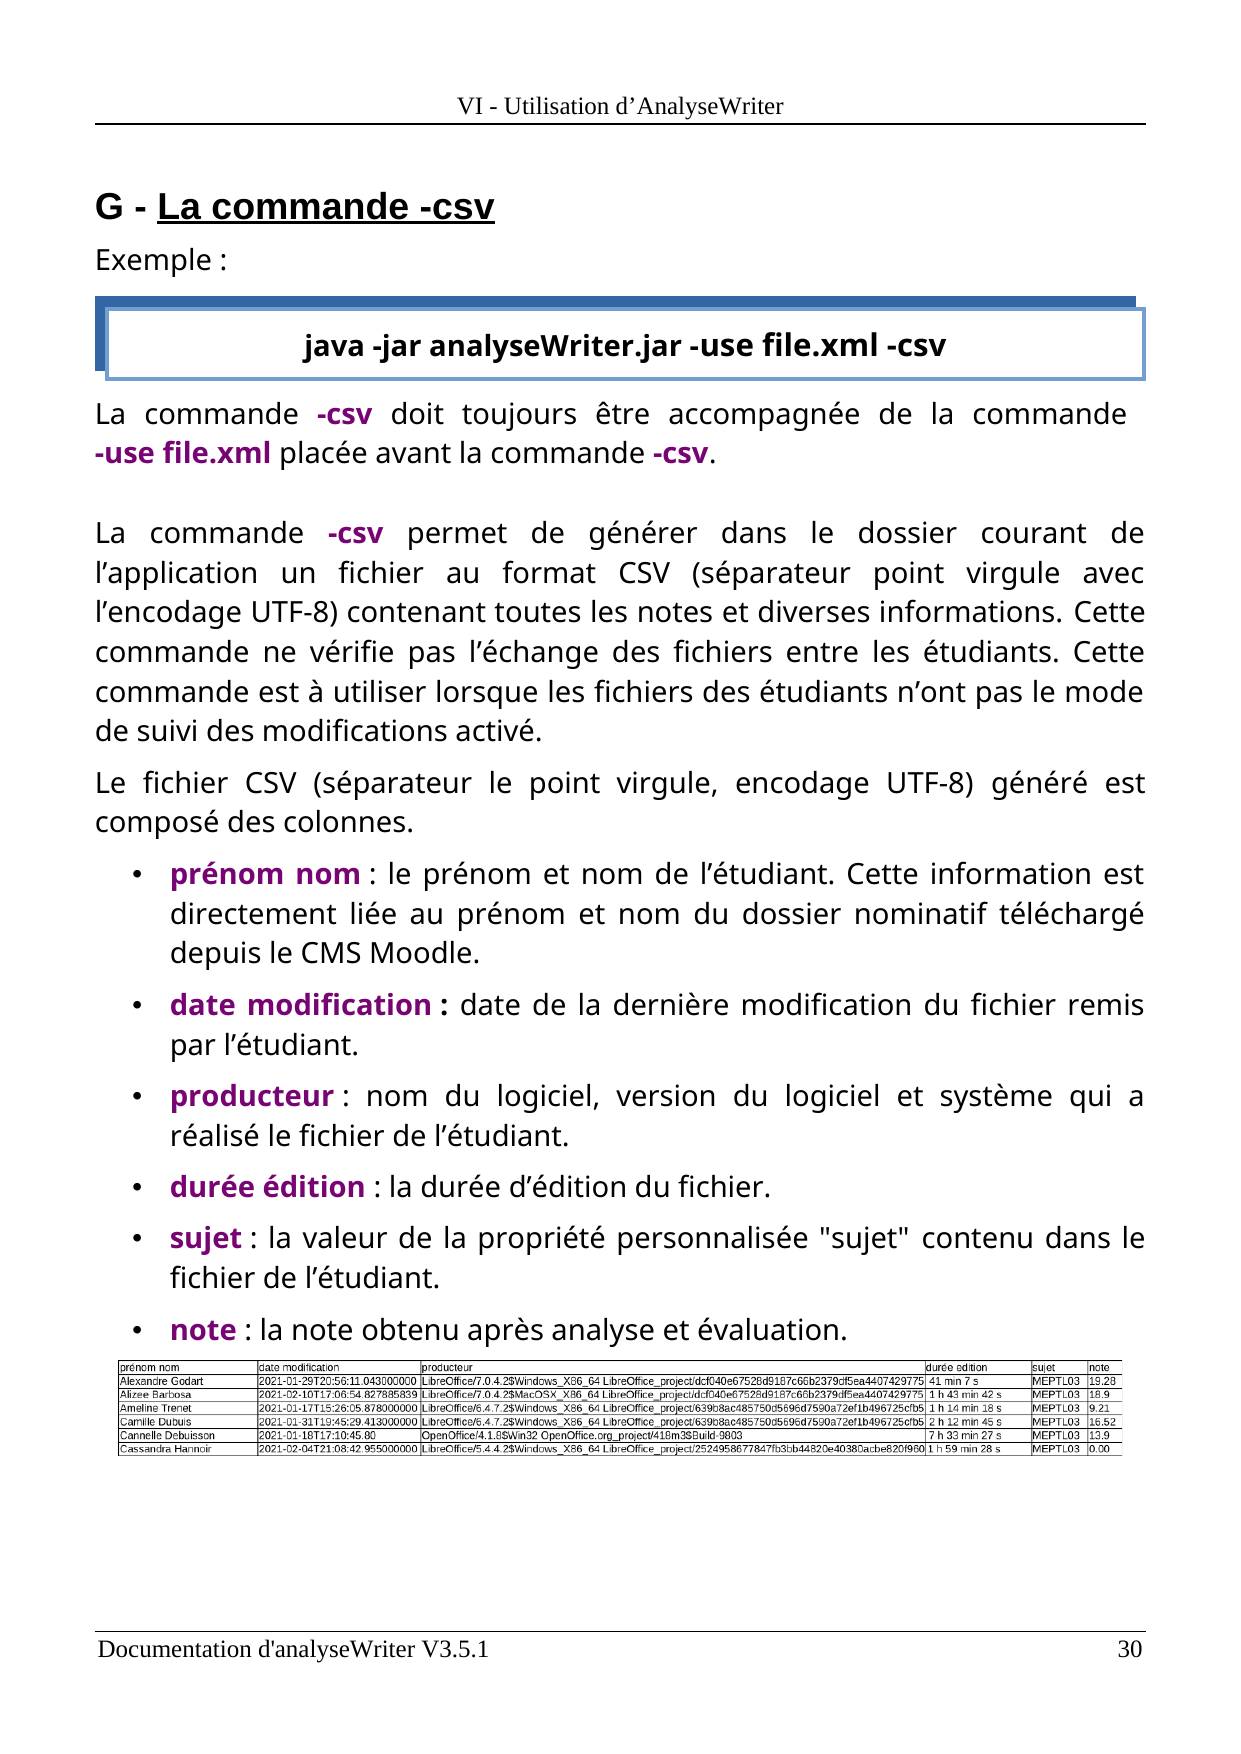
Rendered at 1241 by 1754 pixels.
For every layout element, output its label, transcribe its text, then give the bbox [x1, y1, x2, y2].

text Le fichier CSV (séparateur le point virgule, encodage UTF-8) généré est composé des colonnes. [94, 762, 1146, 841]
list producteur : nom du logiciel, version du logiciel et système qui a réalisé le fichier de l’étudiant. [132, 1075, 1146, 1154]
list sujet : la valeur de la propriété personnalisée "sujet" contenu dans le fichier de l’étudiant. [132, 1218, 1146, 1297]
text Exemple : [94, 239, 1146, 279]
list prénom nom : le prénom et nom de l’étudiant. Cette information est directement liée au prénom et nom du dossier nominatif téléchargé depuis le CMS Moodle. [132, 853, 1146, 972]
text La commande -csv permet de générer dans le dossier courant de l’application un fichier au format CSV (séparateur point virgule avec l’encodage UTF-8) contenant toutes les notes et diverses informations. Cette commande ne vérifie pas l’échange des fichiers entre les étudiants. Cette commande est à utiliser lorsque les fichiers des étudiants n’ont pas le mode de suivi des modifications activé. [94, 512, 1146, 750]
list durée édition : la durée d’édition du fichier. [132, 1166, 1146, 1206]
subtitle La commande -csv [94, 184, 1146, 227]
picture [118, 1360, 1123, 1456]
list date modification : date de la dernière modification du fichier remis par l’étudiant. [132, 984, 1146, 1063]
text java -jar analyseWriter.jar -use file.xml -csv [109, 311, 1142, 377]
text La commande -csv doit toujours être accompagnée de la commande -use file.xml placée avant la commande -csv. [94, 393, 1146, 472]
list note : la note obtenu après analyse et évaluation. [132, 1309, 1146, 1349]
